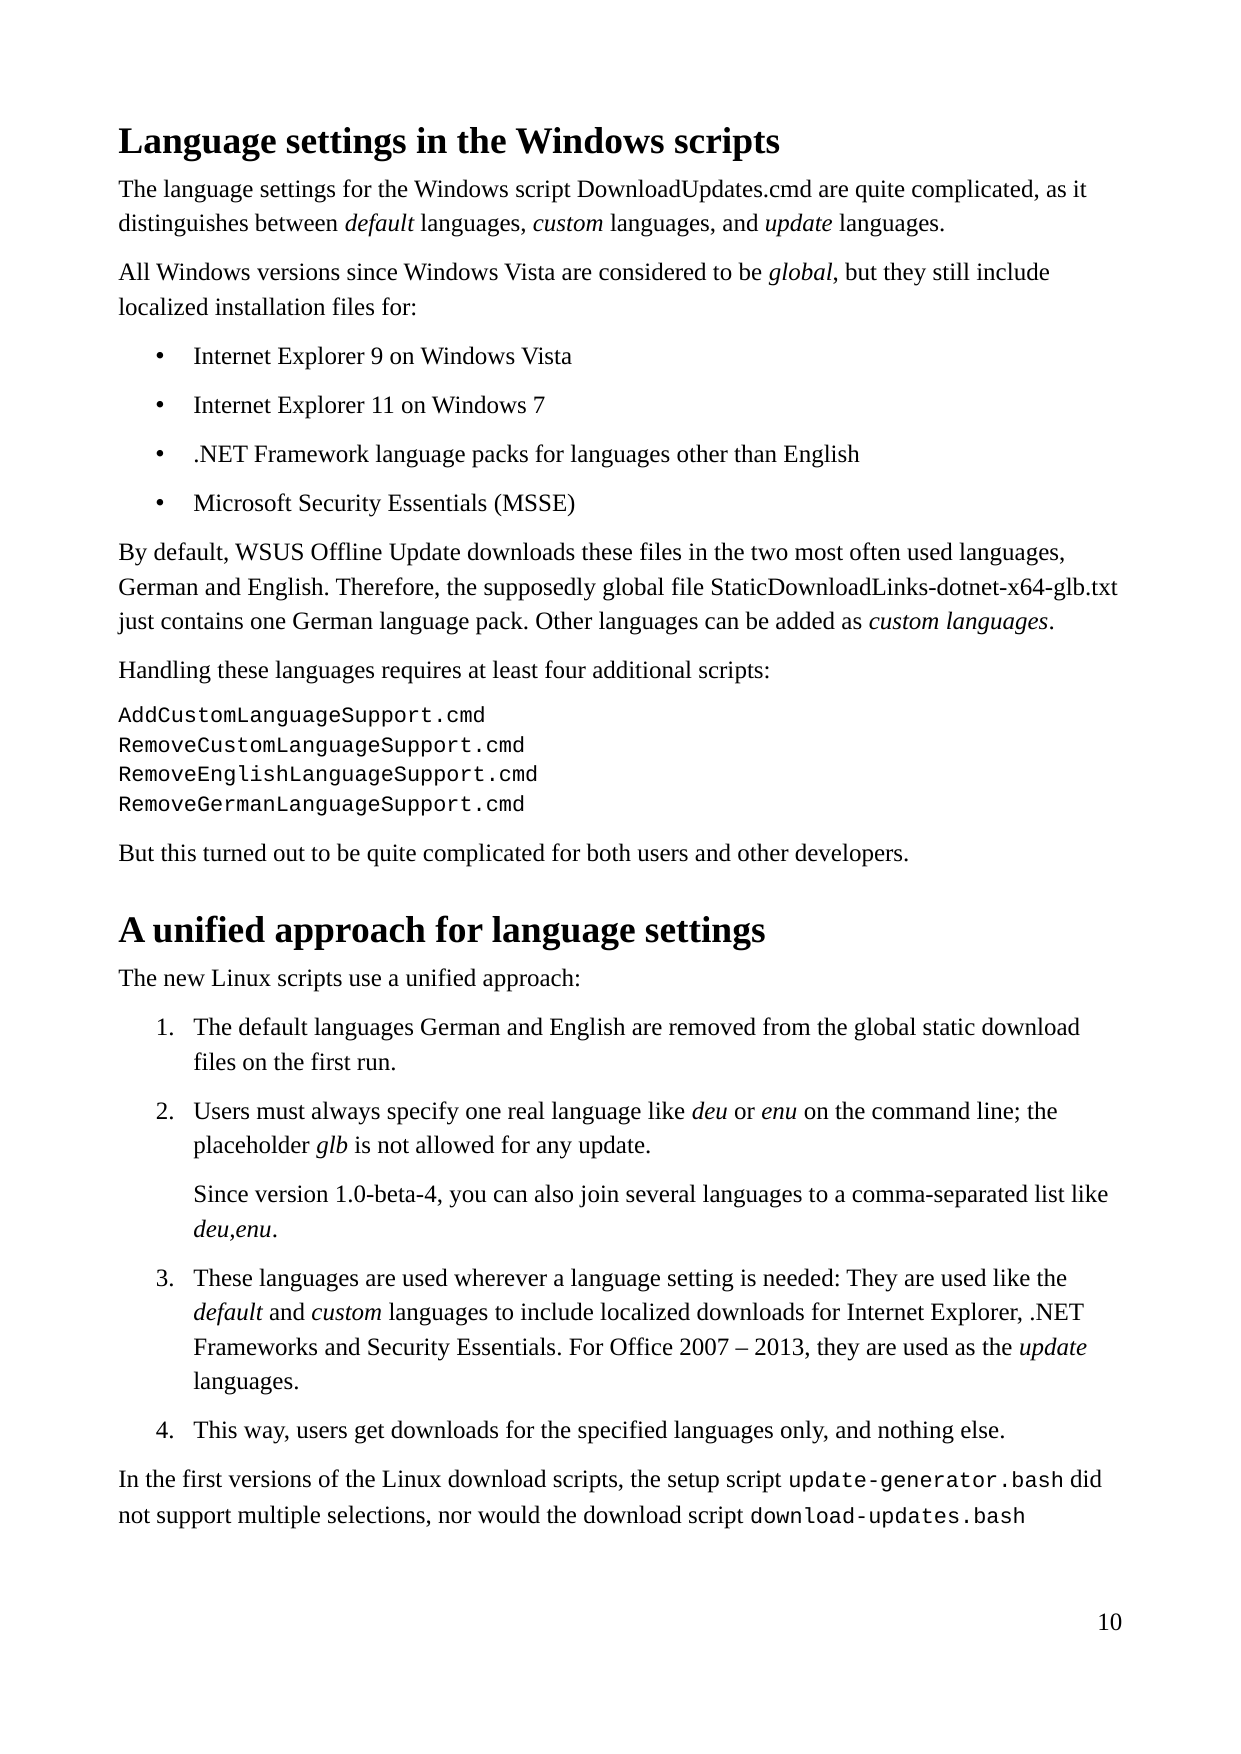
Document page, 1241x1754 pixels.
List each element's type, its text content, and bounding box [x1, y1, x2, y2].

text Handling these languages requires at least four additional scripts: [118, 655, 1122, 684]
text All Windows versions since Windows Vista are considered to be global, but they still include localized installation files for: [118, 257, 1122, 321]
list Users must always specify one real language like deu or enu on the command line; the placeholder glb is not allowed for any update. [156, 1096, 1122, 1159]
text The language settings for the Windows script DownloadUpdates.cmd are quite complicated, as it distinguishes between default languages, custom languages, and update languages. [118, 174, 1122, 237]
text In the first versions of the Linux download scripts, the setup script update-generator.bash did not support multiple selections, nor would the download script download-updates.bash [118, 1464, 1122, 1530]
list Microsoft Security Essentials (MSSE) [156, 488, 1122, 517]
text RemoveCustomLanguageSupport.cmd [118, 734, 1122, 759]
list This way, users get downloads for the specified languages only, and nothing else. [156, 1415, 1122, 1444]
list Since version 1.0-beta-4, you can also join several languages to a comma-separated list like deu,enu. [156, 1179, 1122, 1243]
text The new Linux scripts use a unified approach: [118, 963, 1122, 992]
subtitle Language settings in the Windows scripts [118, 118, 1122, 161]
list These languages are used wherever a language setting is needed: They are used like the default and custom languages to include localized downloads for Internet Explorer, .NET Frameworks and Security Essentials. For Office 2007 – 2013, they are used as the update languages. [156, 1263, 1122, 1395]
list Internet Explorer 11 on Windows 7 [156, 390, 1122, 419]
subtitle A unified approach for language settings [118, 908, 1122, 951]
text But this turned out to be quite complicated for both users and other developers. [118, 838, 1122, 866]
list The default languages German and English are removed from the global static download files on the first run. [156, 1012, 1122, 1076]
text By default, WSUS Offline Update downloads these files in the two most often used languages, German and English. Therefore, the supposedly global file StaticDownloadLinks-dotnet-x64-glb.txt just contains one German language pack. Other languages can be added as custom languages. [118, 537, 1122, 635]
list .NET Framework language packs for languages other than English [156, 439, 1122, 468]
list Internet Explorer 9 on Windows Vista [156, 341, 1122, 369]
text RemoveGermanLanguageSupport.cmd [118, 793, 1122, 818]
text RemoveEnglishLanguageSupport.cmd [118, 763, 1122, 788]
text AddCustomLanguageSupport.cmd [118, 704, 1122, 729]
